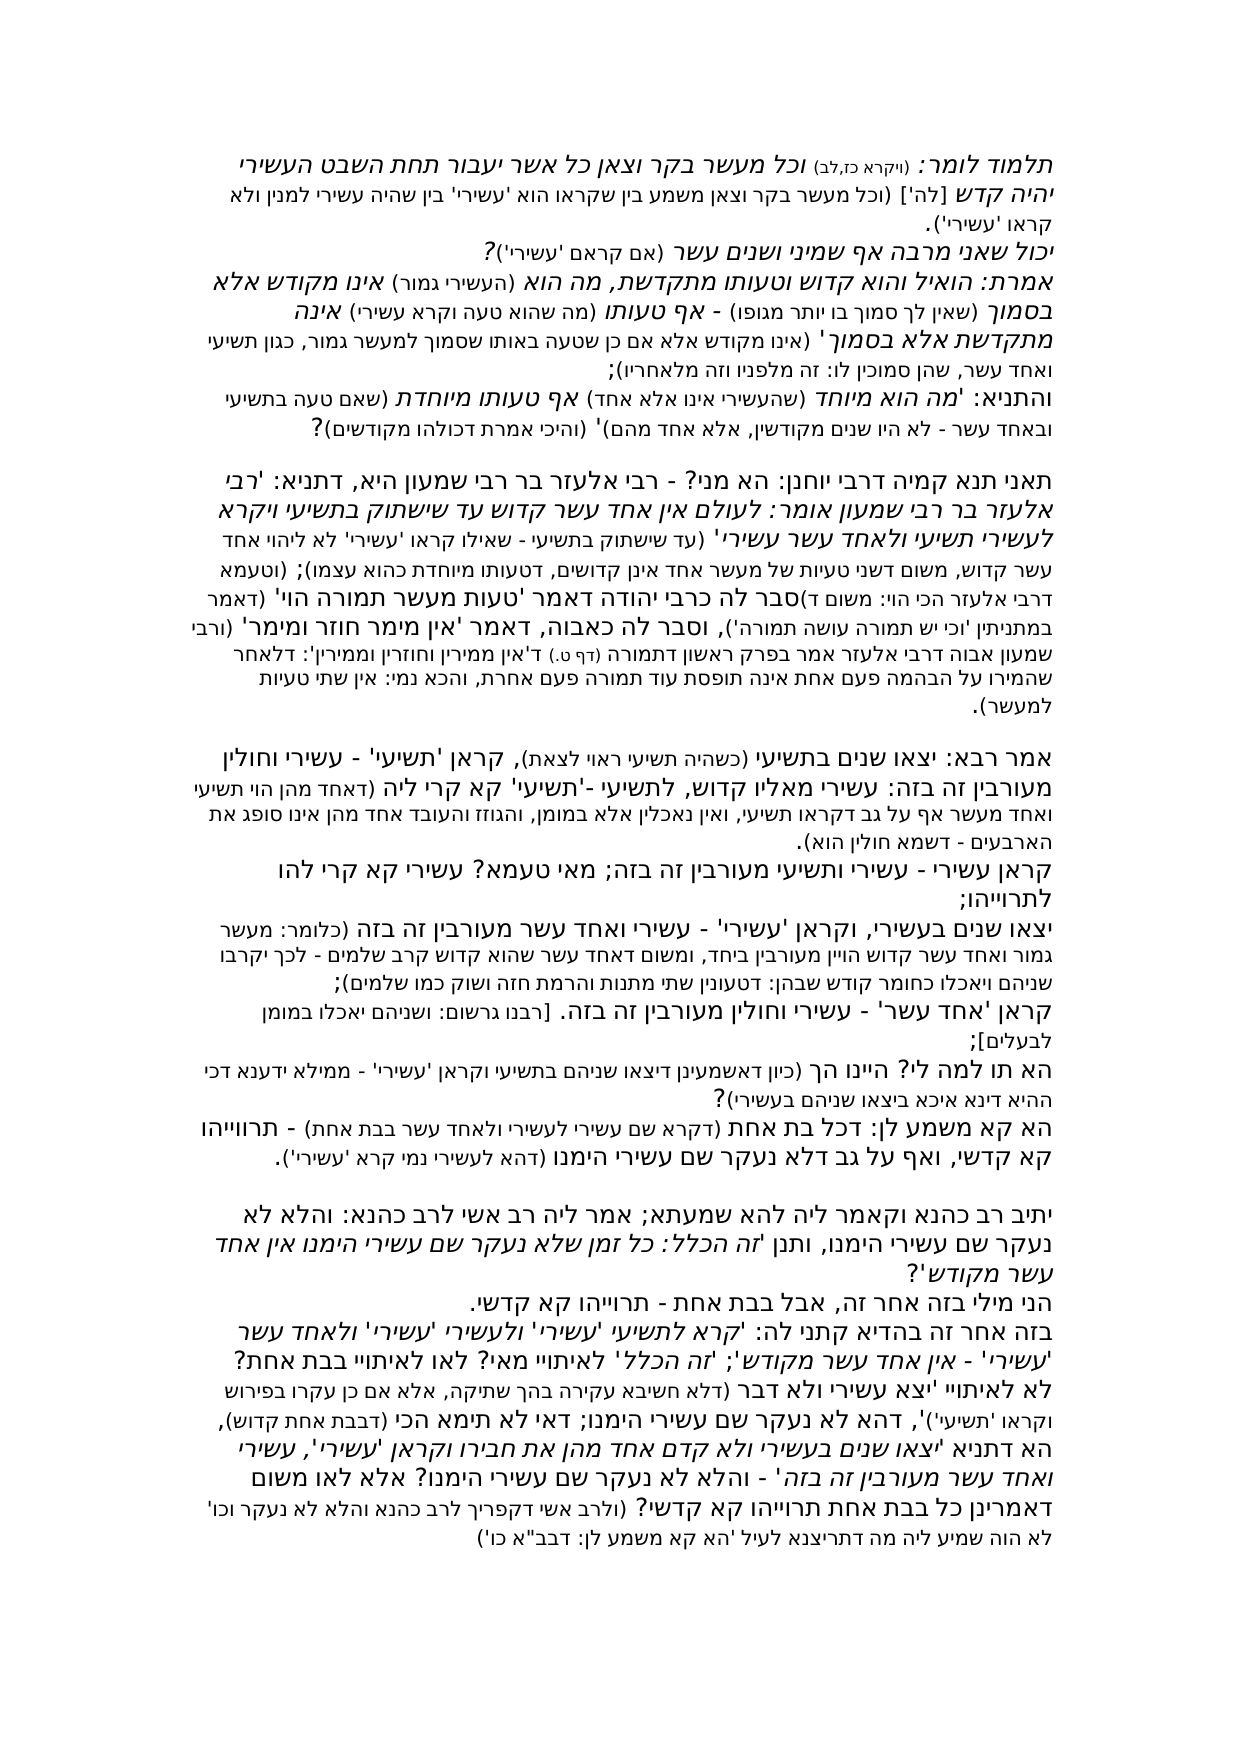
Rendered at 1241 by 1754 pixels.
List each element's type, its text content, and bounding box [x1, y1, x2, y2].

text תלמוד לומר: (ויקרא כז,לב) וכל מעשר בקר וצאן כל אשר יעבור תחת השבט העשירי יהיה קדש [לה'] (וכל מעשר בקר וצאן משמע בין שקראו הוא 'עשירי' בין שהיה עשירי למנין ולא קראו 'עשירי'). [187, 150, 1053, 238]
text בזה אחר זה בהדיא קתני לה: 'קרא לתשיעי 'עשירי' ולעשירי 'עשירי' ולאחד עשר 'עשירי' - אין אחד עשר מקודש'; 'זה הכלל' לאיתויי מאי? לאו לאיתויי בבת אחת? [187, 1317, 1053, 1376]
text אמר רבא: יצאו שנים בתשיעי (כשהיה תשיעי ראוי לצאת), קראן 'תשיעי' - עשירי וחולין מעורבין זה בזה: עשירי מאליו קדוש, לתשיעי -'תשיעי' קא קרי ליה (דאחד מהן הוי תשיעי ואחד מעשר אף על גב דקראו תשיעי, ואין נאכלין אלא במומן, והגוזז והעובד אחד מהן אינו סופג את הארבעים - דשמא חולין הוא). [187, 743, 1053, 855]
text הא תו למה לי? היינו הך (כיון דאשמעינן דיצאו שניהם בתשיעי וקראן 'עשירי' - ממילא ידענא דכי ההיא דינא איכא ביצאו שניהם בעשירי)? [187, 1055, 1053, 1113]
text הני מילי בזה אחר זה, אבל בבת אחת - תרוייהו קא קדשי. [187, 1288, 1053, 1317]
text אמרת: הואיל והוא קדוש וטעותו מתקדשת, מה הוא (העשירי גמור) אינו מקודש אלא בסמוך (שאין לך סמוך בו יותר מגופו) - אף טעותו (מה שהוא טעה וקרא עשירי) אינה מתקדשת אלא בסמוך' (אינו מקודש אלא אם כן שטעה באותו שסמוך למעשר גמור, כגון תשיעי ואחד עשר, שהן סמוכין לו: זה מלפניו וזה מלאחריו); [187, 267, 1053, 384]
text יתיב רב כהנא וקאמר ליה להא שמעתא; אמר ליה רב אשי לרב כהנא: והלא לא נעקר שם עשירי הימנו, ותנן 'זה הכלל: כל זמן שלא נעקר שם עשירי הימנו אין אחד עשר מקודש'? [187, 1200, 1053, 1288]
text קראן 'אחד עשר' - עשירי וחולין מעורבין זה בזה. [רבנו גרשום: ושניהם יאכלו במומן לבעלים]; [187, 996, 1053, 1055]
text יצאו שנים בעשירי, וקראן 'עשירי' - עשירי ואחד עשר מעורבין זה בזה (כלומר: מעשר גמור ואחד עשר קדוש הויין מעורבין ביחד, ומשום דאחד עשר שהוא קדוש קרב שלמים - לכך יקרבו שניהם ויאכלו כחומר קודש שבהן: דטעונין שתי מתנות והרמת חזה ושוק כמו שלמים); [187, 914, 1053, 996]
text תאני תנא קמיה דרבי יוחנן: הא מני? - רבי אלעזר בר רבי שמעון היא, דתניא: 'רבי אלעזר בר רבי שמעון אומר: לעולם אין אחד עשר קדוש עד שישתוק בתשיעי ויקרא לעשירי תשיעי ולאחד עשר עשירי' (עד שישתוק בתשיעי - שאילו קראו 'עשירי' לא ליהוי אחד עשר קדוש, משום דשני טעיות של מעשר אחד אינן קדושים, דטעותו מיוחדת כהוא עצמו); (וטעמא דרבי אלעזר הכי הוי: משום ד)סבר לה כרבי יהודה דאמר 'טעות מעשר תמורה הוי' (דאמר במתניתין 'וכי יש תמורה עושה תמורה'), וסבר לה כאבוה, דאמר 'אין מימר חוזר ומימר' (ורבי שמעון אבוה דרבי אלעזר אמר בפרק ראשון דתמורה (דף ט.) ד'אין ממירין וחוזרין וממירין': דלאחר שהמירו על הבהמה פעם אחת אינה תופסת עוד תמורה פעם אחרת, והכא נמי: אין שתי טעיות למעשר). [187, 466, 1053, 719]
text יכול שאני מרבה אף שמיני ושנים עשר (אם קראם 'עשירי')? [187, 238, 1053, 267]
text הא קא משמע לן: דכל בת אחת (דקרא שם עשירי לעשירי ולאחד עשר בבת אחת) - תרווייהו קא קדשי, ואף על גב דלא נעקר שם עשירי הימנו (דהא לעשירי נמי קרא 'עשירי'). [187, 1113, 1053, 1172]
text קראן עשירי - עשירי ותשיעי מעורבין זה בזה; מאי טעמא? עשירי קא קרי להו לתרוייהו; [187, 855, 1053, 914]
text והתניא: 'מה הוא מיוחד (שהעשירי אינו אלא אחד) אף טעותו מיוחדת (שאם טעה בתשיעי ובאחד עשר - לא היו שנים מקודשין, אלא אחד מהם)' (והיכי אמרת דכולהו מקודשים)? [187, 384, 1053, 442]
text לא לאיתויי 'יצא עשירי ולא דבר (דלא חשיבא עקירה בהך שתיקה, אלא אם כן עקרו בפירוש וקראו 'תשיעי')', דהא לא נעקר שם עשירי הימנו; דאי לא תימא הכי (דבבת אחת קדוש), הא דתניא 'יצאו שנים בעשירי ולא קדם אחד מהן את חבירו וקראן 'עשירי', עשירי ואחד עשר מעורבין זה בזה' - והלא לא נעקר שם עשירי הימנו? אלא לאו משום דאמרינן כל בבת אחת תרוייהו קא קדשי? (ולרב אשי דקפריך לרב כהנא והלא לא נעקר וכו' לא הוה שמיע ליה מה דתריצנא לעיל 'הא קא משמע לן: דבב"א כו') [187, 1376, 1053, 1551]
